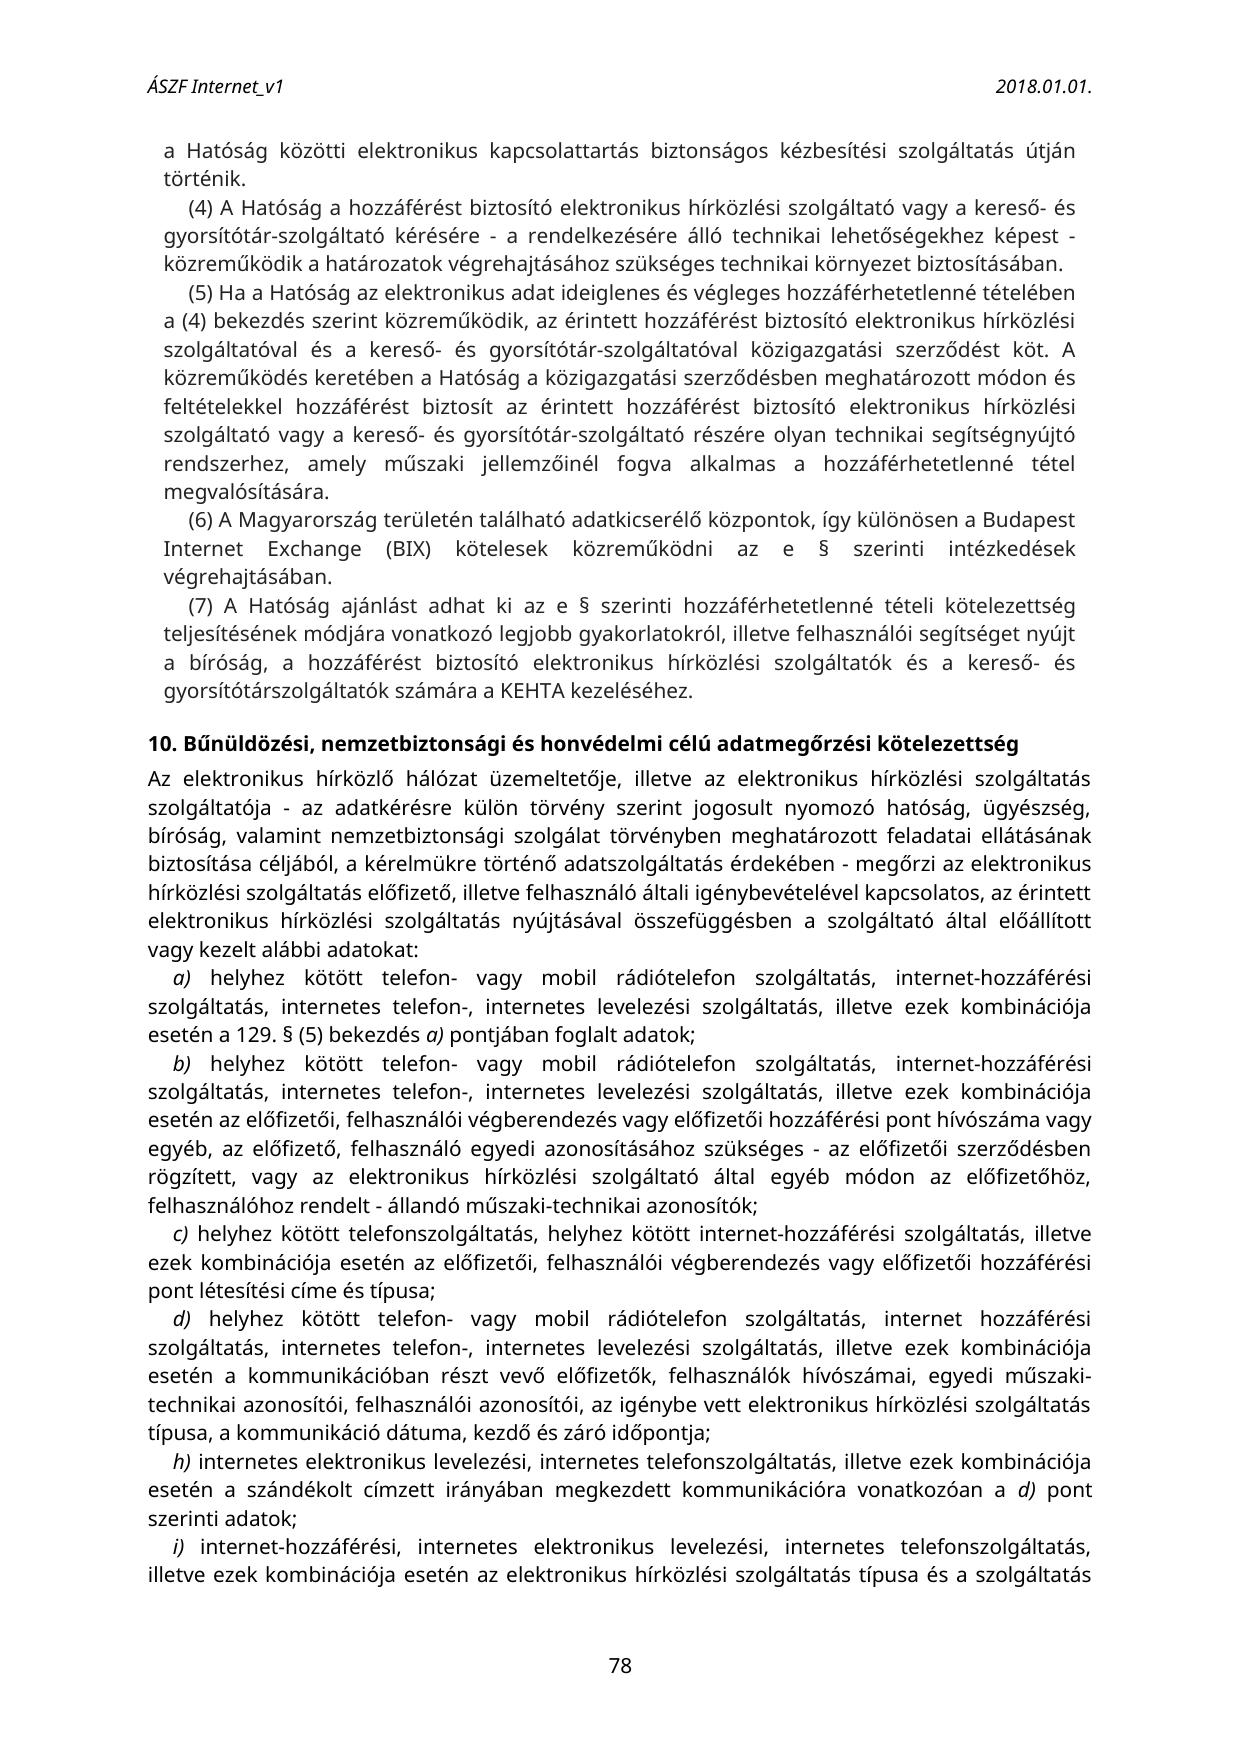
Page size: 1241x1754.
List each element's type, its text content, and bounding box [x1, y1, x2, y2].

text c) helyhez kötött telefonszolgáltatás, helyhez kötött internet-hozzáférési szolgáltatás, illetve ezek kombinációja esetén az előfizetői, felhasználói végberendezés vagy előfizetői hozzáférési pont létesítési címe és típusa; [148, 1219, 1092, 1304]
text Az elektronikus hírközlő hálózat üzemeltetője, illetve az elektronikus hírközlési szolgáltatás szolgáltatója - az adatkérésre külön törvény szerint jogosult nyomozó hatóság, ügyészség, bíróság, valamint nemzetbiztonsági szolgálat törvényben meghatározott feladatai ellátásának biztosítása céljából, a kérelmükre történő adatszolgáltatás érdekében - megőrzi az elektronikus hírközlési szolgáltatás előfizető, illetve felhasználó általi igénybevételével kapcsolatos, az érintett elektronikus hírközlési szolgáltatás nyújtásával összefüggésben a szolgáltató által előállított vagy kezelt alábbi adatokat: [148, 764, 1092, 963]
text a Hatóság közötti elektronikus kapcsolattartás biztonságos kézbesítési szolgáltatás útján történik. [163, 136, 1077, 193]
text i) internet-hozzáférési, internetes elektronikus levelezési, internetes telefonszolgáltatás, illetve ezek kombinációja esetén az elektronikus hírközlési szolgáltatás típusa és a szolgáltatás [148, 1532, 1092, 1589]
text (6) A Magyarország területén található adatkicserélő központok, így különösen a Budapest Internet Exchange (BIX) kötelesek közreműködni az e § szerinti intézkedések végrehajtásában. [163, 506, 1077, 591]
text (4) A Hatóság a hozzáférést biztosító elektronikus hírközlési szolgáltató vagy a kereső- és gyorsítótár-szolgáltató kérésére - a rendelkezésére álló technikai lehetőségekhez képest - közreműködik a határozatok végrehajtásához szükséges technikai környezet biztosításában. [163, 193, 1077, 278]
text b) helyhez kötött telefon- vagy mobil rádiótelefon szolgáltatás, internet-hozzáférési szolgáltatás, internetes telefon-, internetes levelezési szolgáltatás, illetve ezek kombinációja esetén az előfizetői, felhasználói végberendezés vagy előfizetői hozzáférési pont hívószáma vagy egyéb, az előfizető, felhasználó egyedi azonosításához szükséges - az előfizetői szerződésben rögzített, vagy az elektronikus hírközlési szolgáltató által egyéb módon az előfizetőhöz, felhasználóhoz rendelt - állandó műszaki-technikai azonosítók; [148, 1049, 1092, 1219]
text h) internetes elektronikus levelezési, internetes telefonszolgáltatás, illetve ezek kombinációja esetén a szándékolt címzett irányában megkezdett kommunikációra vonatkozóan a d) pont szerinti adatok; [148, 1447, 1092, 1532]
text a) helyhez kötött telefon- vagy mobil rádiótelefon szolgáltatás, internet-hozzáférési szolgáltatás, internetes telefon-, internetes levelezési szolgáltatás, illetve ezek kombinációja esetén a 129. § (5) bekezdés a) pontjában foglalt adatok; [148, 963, 1092, 1049]
text (7) A Hatóság ajánlást adhat ki az e § szerinti hozzáférhetetlenné tételi kötelezettség teljesítésének módjára vonatkozó legjobb gyakorlatokról, illetve felhasználói segítséget nyújt a bíróság, a hozzáférést biztosító elektronikus hírközlési szolgáltatók és a kereső- és gyorsítótárszolgáltatók számára a KEHTA kezeléséhez. [163, 591, 1077, 704]
subtitle 10. Bűnüldözési, nemzetbiztonsági és honvédelmi célú adatmegőrzési kötelezettség [148, 729, 1092, 758]
text d) helyhez kötött telefon- vagy mobil rádiótelefon szolgáltatás, internet hozzáférési szolgáltatás, internetes telefon-, internetes levelezési szolgáltatás, illetve ezek kombinációja esetén a kommunikációban részt vevő előfizetők, felhasználók hívószámai, egyedi műszaki-technikai azonosítói, felhasználói azonosítói, az igénybe vett elektronikus hírközlési szolgáltatás típusa, a kommunikáció dátuma, kezdő és záró időpontja; [148, 1304, 1092, 1447]
text (5) Ha a Hatóság az elektronikus adat ideiglenes és végleges hozzáférhetetlenné tételében a (4) bekezdés szerint közreműködik, az érintett hozzáférést biztosító elektronikus hírközlési szolgáltatóval és a kereső- és gyorsítótár-szolgáltatóval közigazgatási szerződést köt. A közreműködés keretében a Hatóság a közigazgatási szerződésben meghatározott módon és feltételekkel hozzáférést biztosít az érintett hozzáférést biztosító elektronikus hírközlési szolgáltató vagy a kereső- és gyorsítótár-szolgáltató részére olyan technikai segítségnyújtó rendszerhez, amely műszaki jellemzőinél fogva alkalmas a hozzáférhetetlenné tétel megvalósítására. [163, 278, 1077, 506]
